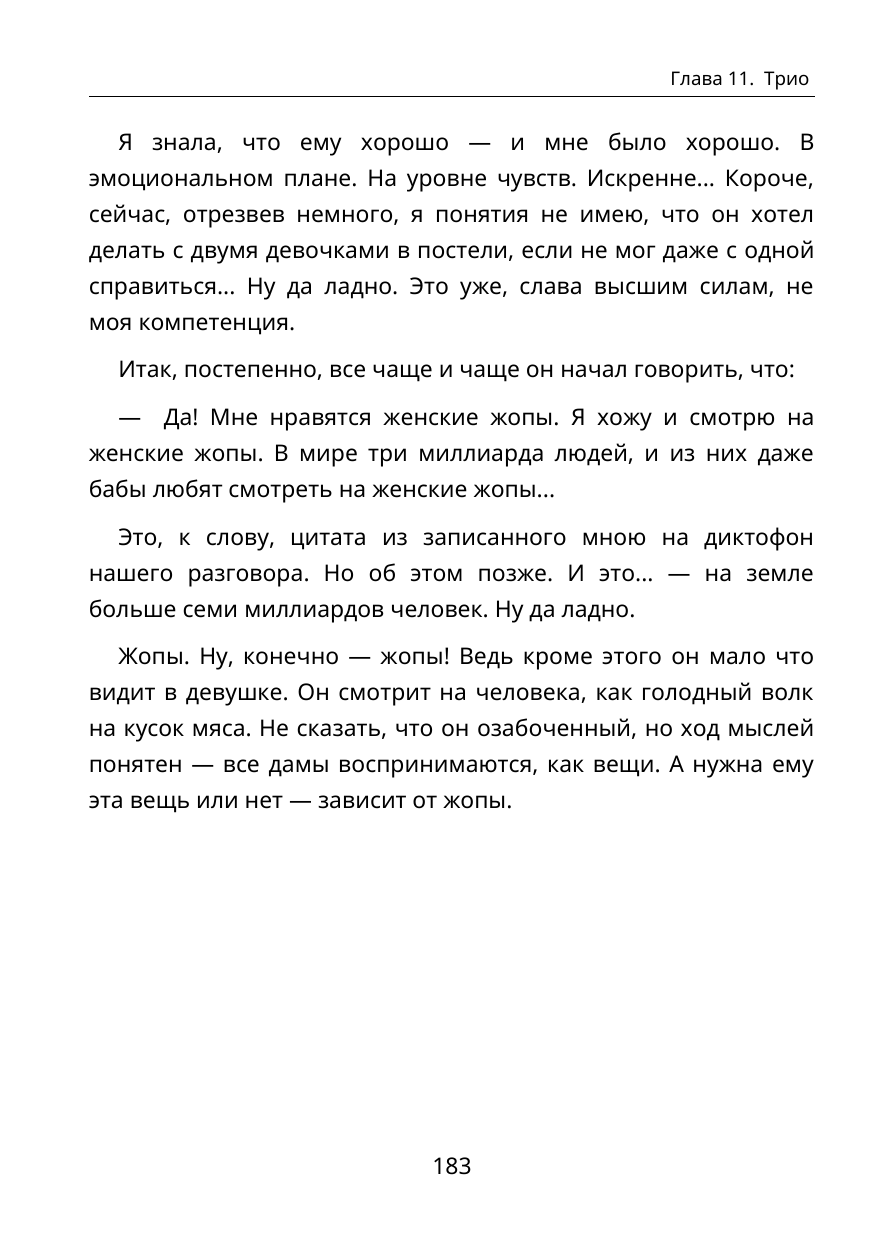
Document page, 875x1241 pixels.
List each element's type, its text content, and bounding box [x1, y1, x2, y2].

list Да! Мне нравятся женские жопы. Я хожу и смотрю на женские жопы. В мире три миллиарда людей, и из них даже бабы любят смотреть на женские жопы... [88, 401, 815, 504]
text Это, к слову, цитата из записанного мною на диктофон нашего разговора. Но об этом позже. И это... — на земле больше семи миллиардов человек. Ну да ладно. [88, 521, 815, 624]
text Жопы. Ну, конечно — жопы! Ведь кроме этого он мало что видит в девушке. Он смотрит на человека, как голодный волк на кусок мяса. Не сказать, что он озабоченный, но ход мыслей понятен — все дамы воспринимаются, как вещи. А нужна ему эта вещь или нет — зависит от жопы. [88, 640, 815, 815]
text Я знала, что ему хорошо — и мне было хорошо. В эмоциональном плане. На уровне чувств. Искренне... Короче, сейчас, отрезвев немного, я понятия не имею, что он хотел делать с двумя девочками в постели, если не мог даже с одной справиться... Ну да ладно. Это уже, слава высшим силам, не моя компетенция. [88, 126, 815, 337]
text Итак, постепенно, все чаще и чаще он начал говорить, что: [88, 353, 815, 385]
